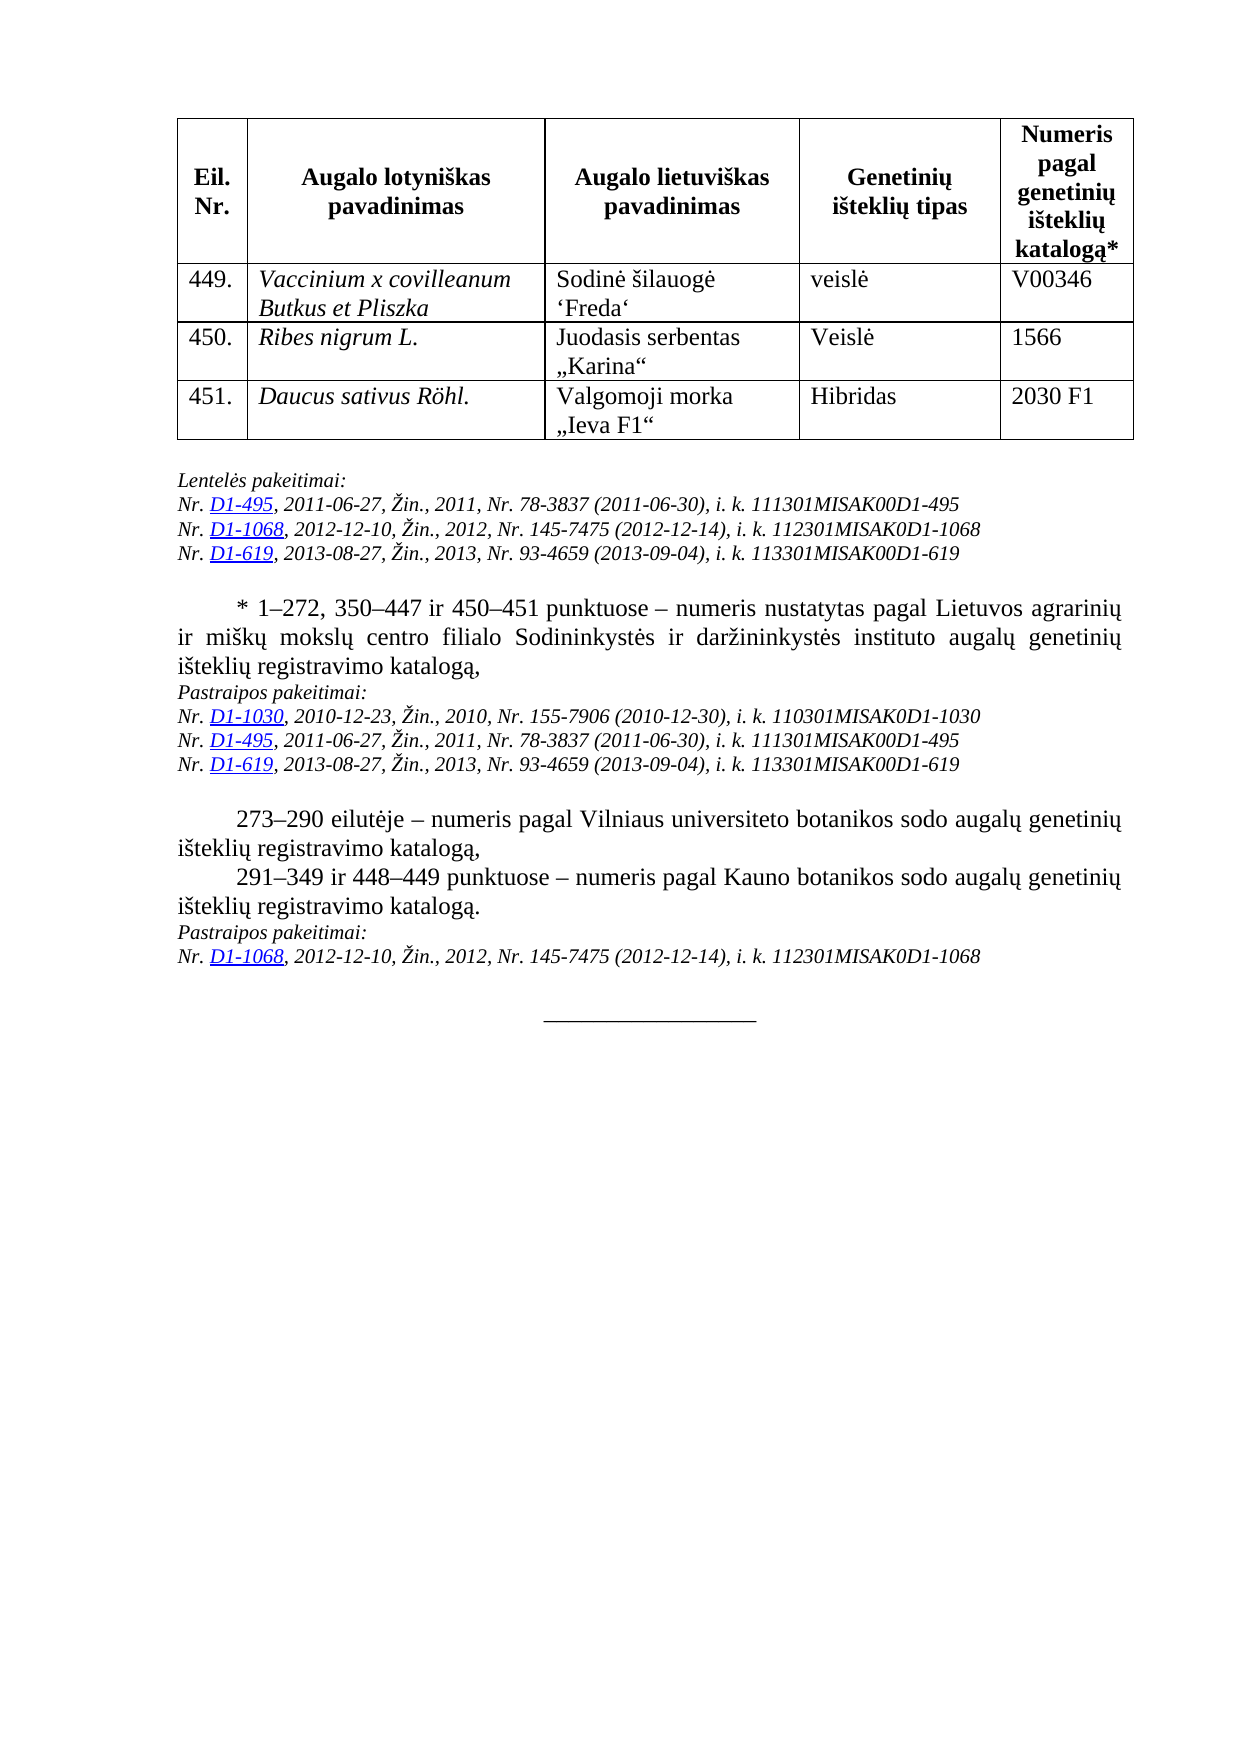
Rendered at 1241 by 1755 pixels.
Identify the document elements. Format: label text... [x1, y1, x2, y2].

table_header Augalo lotyniškas pavadinimas [248, 119, 544, 263]
table_cell Juodasis serbentas „Karina“ [546, 323, 799, 380]
table_cell veislė [800, 264, 1000, 321]
table_cell 2030 F1 [1001, 381, 1133, 438]
text Nr. D1-495, 2011-06-27, Žin., 2011, Nr. 78-3837 (2011-06-30), i. k. 111301MISAK00D1-495 [177, 728, 1122, 752]
text 291–349 ir 448–449 punktuose – numeris pagal Kauno botanikos sodo augalų genetinių išteklių registravimo katalogą. [177, 862, 1122, 919]
table_cell 449. [178, 264, 247, 321]
text Nr. D1-495, 2011-06-27, Žin., 2011, Nr. 78-3837 (2011-06-30), i. k. 111301MISAK00D1-495 [177, 492, 1122, 516]
text Nr. D1-619, 2013-08-27, Žin., 2013, Nr. 93-4659 (2013-09-04), i. k. 113301MISAK00D1-619 [177, 752, 1122, 776]
text Nr. D1-1068, 2012-12-10, Žin., 2012, Nr. 145-7475 (2012-12-14), i. k. 112301MISAK0D1-1068 [177, 944, 1122, 968]
table_cell Ribes nigrum L. [248, 323, 544, 380]
table_cell Valgomoji morka „Ieva F1“ [546, 381, 799, 438]
text Nr. D1-1068, 2012-12-10, Žin., 2012, Nr. 145-7475 (2012-12-14), i. k. 112301MISAK0D1-1068 [177, 516, 1122, 541]
table_cell 1566 [1001, 323, 1133, 380]
table_header Eil. Nr. [178, 119, 247, 263]
table_cell Vaccinium x covilleanum Butkus et Pliszka [248, 264, 544, 321]
table_cell Hibridas [800, 381, 1000, 438]
table_header Genetinių išteklių tipas [800, 119, 1000, 263]
text Nr. D1-1030, 2010-12-23, Žin., 2010, Nr. 155-7906 (2010-12-30), i. k. 110301MISAK0D1-1030 [177, 704, 1122, 728]
text Pastraipos pakeitimai: [177, 679, 1122, 704]
text * 1–272, 350–447 ir 450–451 punktuose – numeris nustatytas pagal Lietuvos agrarinių ir miškų mokslų centro filialo Sodininkystės ir daržininkystės instituto augalų genetinių išteklių registravimo katalogą, [177, 593, 1122, 679]
text Pastraipos pakeitimai: [177, 919, 1122, 944]
text Lentelės pakeitimai: [177, 468, 1122, 492]
text Nr. D1-619, 2013-08-27, Žin., 2013, Nr. 93-4659 (2013-09-04), i. k. 113301MISAK00D1-619 [177, 541, 1122, 564]
table_cell V00346 [1001, 264, 1133, 321]
table_header Numeris pagal genetinių išteklių katalogą* [1001, 119, 1133, 263]
text _________________ [177, 996, 1122, 1025]
table_cell 450. [178, 323, 247, 380]
text 273–290 eilutėje – numeris pagal Vilniaus universiteto botanikos sodo augalų genetinių išteklių registravimo katalogą, [177, 804, 1122, 862]
table_cell Veislė [800, 323, 1000, 380]
table_cell Daucus sativus Röhl. [248, 381, 544, 438]
table_cell 451. [178, 381, 247, 438]
table_header Augalo lietuviškas pavadinimas [546, 119, 799, 263]
table_cell Sodinė šilauogė ‘Freda‘ [546, 264, 799, 321]
